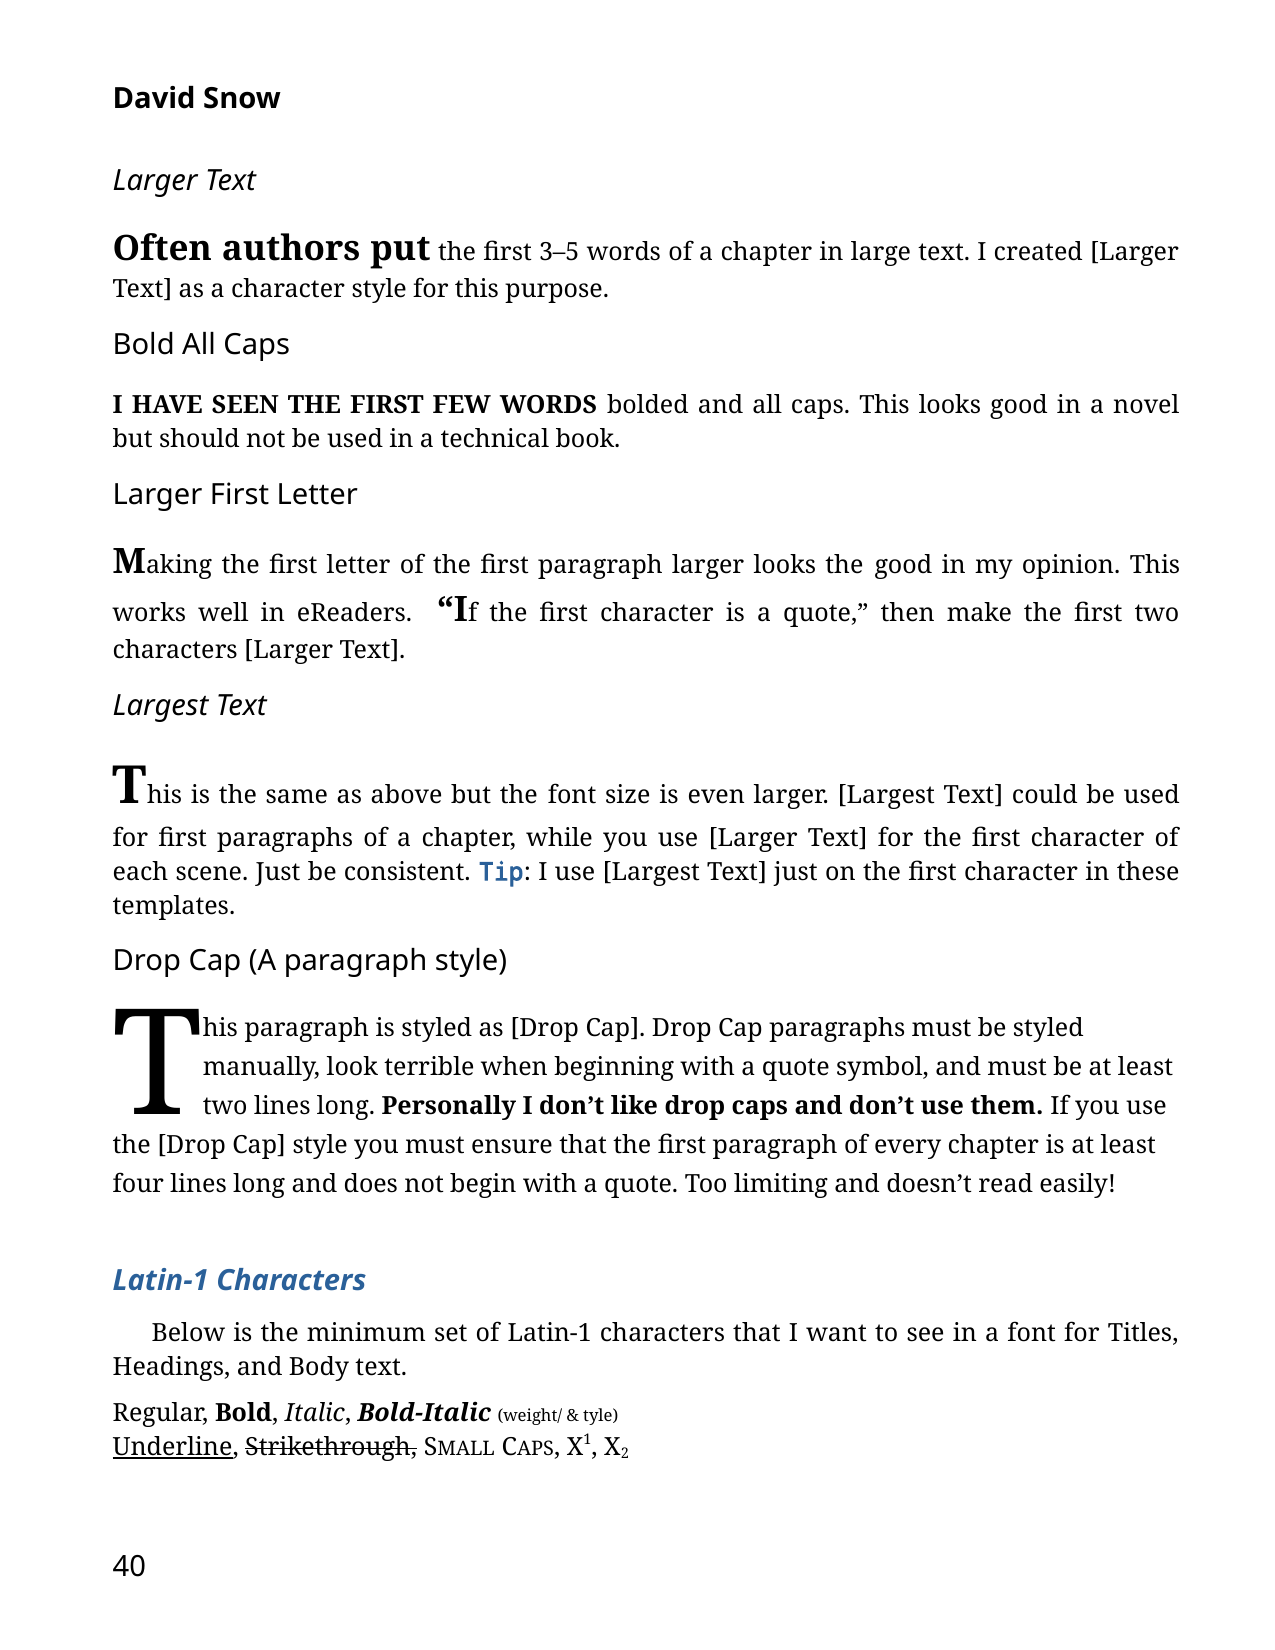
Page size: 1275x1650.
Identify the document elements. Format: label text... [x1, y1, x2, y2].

subtitle Bold All Caps [112, 323, 1181, 363]
text I HAVE SEEN THE FIRST FEW WORDS bolded and all caps. This looks good in a novel but should not be used in a technical book. [112, 387, 1181, 455]
subtitle Larger First Letter [112, 473, 1181, 513]
subtitle Latin-1 Characters [112, 1260, 1181, 1299]
text Often authors put the first 3–5 words of a chapter in large text. I created [Larger Text] as a character style for this purpose. [112, 223, 1181, 305]
text This is the same as above but the font size is even larger. [Largest Text] could be used for first paragraphs of a chapter, while you use [Larger Text] for the first character of each scene. Just be consistent. Tip: I use [Largest Text] just on the first character in these templates. [112, 748, 1181, 921]
text Regular, Bold, Italic, Bold-Italic (weight/ & tyle) Underline, Strikethrough, Small Caps, X1, X2 [112, 1394, 1181, 1462]
text This paragraph is styled as [Drop Cap]. Drop Cap paragraphs must be styled manually, look terrible when beginning with a quote symbol, and must be at least two lines long. Personally I don’t like drop caps and don’t use them. If you use the [Drop Cap] style you must ensure that the first paragraph of every chapter is at least four lines long and does not begin with a quote. Too limiting and doesn’t read easily! [112, 1009, 1181, 1200]
subtitle Larger Text [112, 160, 1181, 199]
subtitle Largest Text [112, 684, 1181, 724]
subtitle Drop Cap (A paragraph style) [112, 939, 1181, 979]
text Making the first letter of the first paragraph larger looks the good in my opinion. This works well in eReaders. “If the first character is a quote,” then make the first two characters [Larger Text]. [112, 537, 1181, 666]
text Below is the minimum set of Latin-1 characters that I want to see in a font for Titles, Headings, and Body text. [112, 1314, 1181, 1382]
